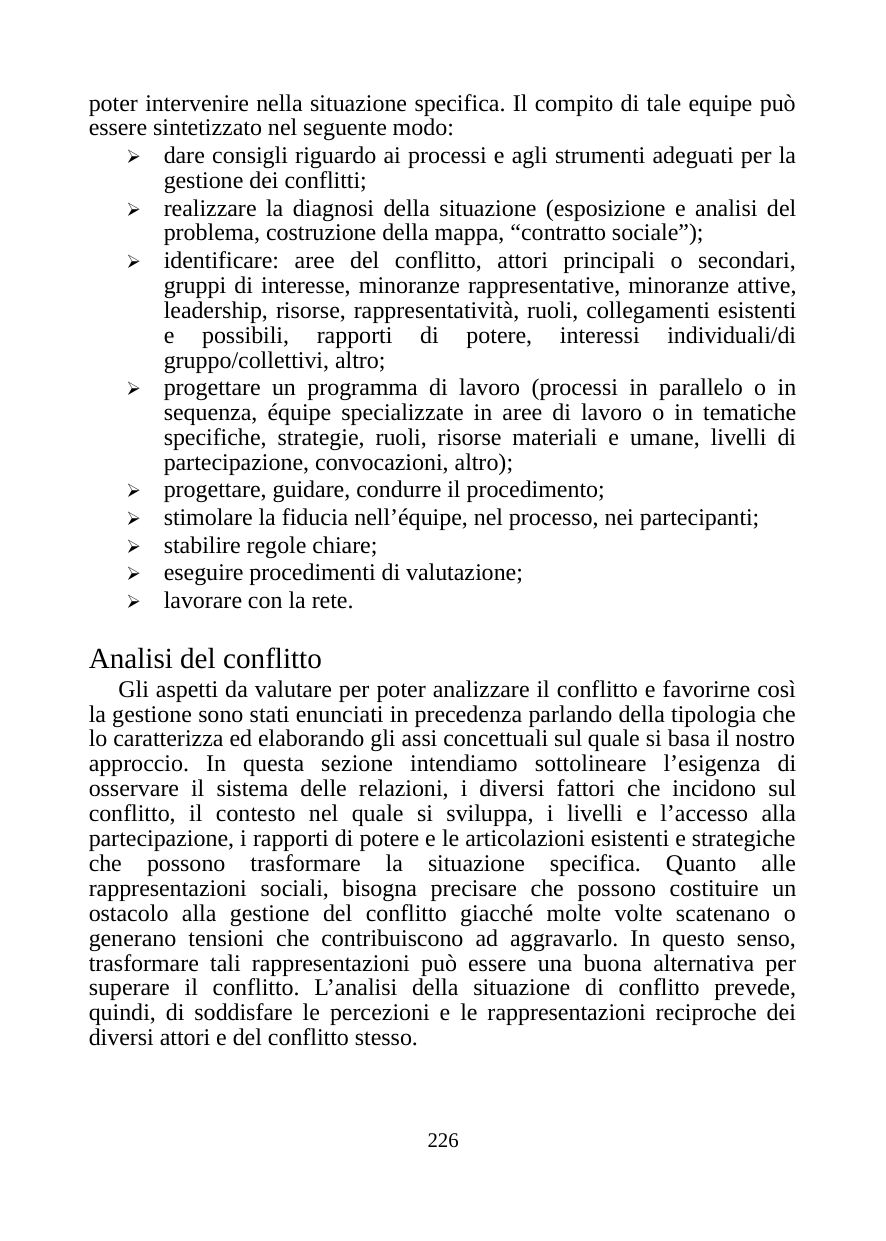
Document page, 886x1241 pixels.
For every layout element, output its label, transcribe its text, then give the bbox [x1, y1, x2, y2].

list progettare, guidare, condurre il procedimento; [126, 476, 797, 503]
list progettare un programma di lavoro (processi in parallelo o in sequenza, équipe specializzate in aree di lavoro o in tematiche specifiche, strategie, ruoli, risorse materiali e umane, livelli di partecipazione, convocazioni, altro); [126, 373, 797, 476]
list realizzare la diagnosi della situazione (esposizione e analisi del problema, costruzione della mappa, “contratto sociale”); [126, 193, 797, 246]
text poter intervenire nella situazione specifica. Il compito di tale equipe può essere sintetizzato nel seguente modo: [88, 88, 797, 141]
list stimolare la fiducia nell’équipe, nel processo, nei partecipanti; [126, 503, 797, 531]
list eseguire procedimenti di valutazione; [126, 558, 797, 586]
list identificare: aree del conflitto, attori principali o secondari, gruppi di interesse, minoranze rappresentative, minoranze attive, leadership, risorse, rappresentatività, ruoli, collegamenti esistenti e possibili, rapporti di potere, interessi individuali/di gruppo/collettivi, altro; [126, 246, 797, 373]
text Gli aspetti da valutare per poter analizzare il conflitto e favorirne così la gestione sono stati enunciati in precedenza parlando della tipologia che lo caratterizza ed elaborando gli assi concettuali sul quale si basa il nostro approccio. In questa sezione intendiamo sottolineare l’esigenza di osservare il sistema delle relazioni, i diversi fattori che incidono sul conflitto, il contesto nel quale si sviluppa, i livelli e l’accesso alla partecipazione, i rapporti di potere e le articolazioni esistenti e strategiche che possono trasformare la situazione specifica. Quanto alle rappresentazioni sociali, bisogna precisare che possono costituire un ostacolo alla gestione del conflitto giacché molte volte scatenano o generano tensioni che contribuiscono ad aggravarlo. In questo senso, trasformare tali rappresentazioni può essere una buona alternativa per superare il conflitto. L’analisi della situazione di conflitto prevede, quindi, di soddisfare le percezioni e le rappresentazioni reciproche dei diversi attori e del conflitto stesso. [88, 675, 797, 1051]
list stabilire regole chiare; [126, 531, 797, 558]
text Analisi del conflitto [88, 641, 797, 675]
list dare consigli riguardo ai processi e agli strumenti adeguati per la gestione dei conflitti; [126, 141, 797, 193]
list lavorare con la rete. [126, 586, 797, 613]
